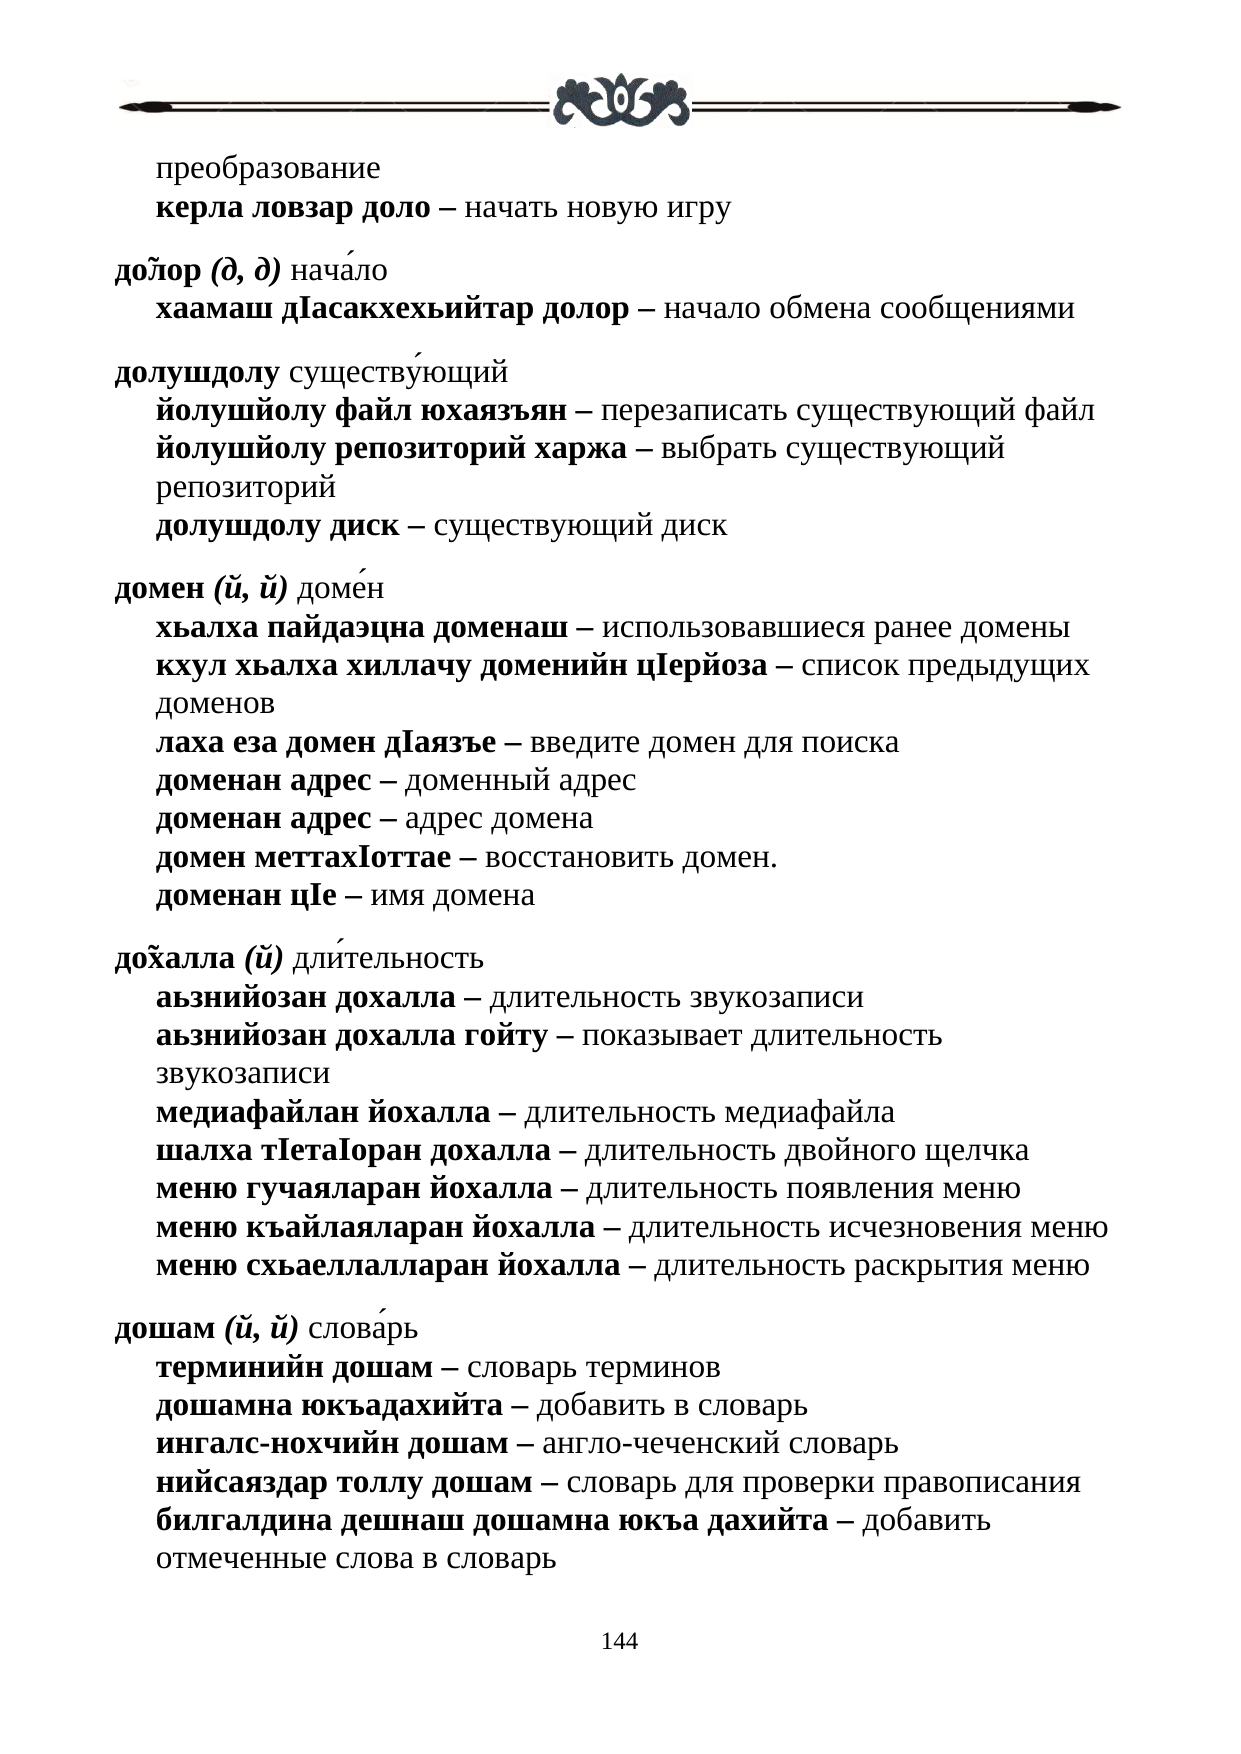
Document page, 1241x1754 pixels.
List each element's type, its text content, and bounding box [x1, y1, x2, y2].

text преобразование керла ловзар доло – начать новую игру [114, 148, 1122, 224]
text до̃лор (д, д) нача́ло хаамаш дIасакхехьийтар долор – начало обмена сообщениями [114, 249, 1122, 326]
text до̃халла (й) дли́тельность аьзнийозан дохалла – длительность звукозаписи аьзнийозан дохалла гойту – показывает длительность звукозаписи медиафайлан йохалла – длительность медиафайла шалха тIетаIоран дохалла – длительность двойного щелчка меню гучаяларан йохалла – длительность появления меню меню къайлаяларан йохалла – длительность исчезновения меню меню схьаеллалларан йохалла – длительность раскрытия меню [114, 938, 1122, 1283]
text домен (й, й) доме́н хьалха пайдаэцна доменаш – использовавшиеся ранее домены кхул хьалха хиллачу доменийн цIерйоза – список предыдущих доменов лаха еза домен дIаязъе – введите домен для поиска доменан адрес – доменный адрес доменан адрес – адрес домена домен меттахIоттае – восстановить домен. доменан цIе – имя домена [114, 568, 1122, 913]
text дошам (й, й) слова́рь терминийн дошам – словарь терминов дошамна юкъадахийта – добавить в словарь ингалс-нохчийн дошам – англо-чеченский словарь нийсаяздар толлу дошам – словарь для проверки правописания билгалдина дешнаш дошамна юкъа дахийта – добавить отмеченные слова в словарь [114, 1308, 1122, 1576]
text долушдолу существу́ющий йолушйолу файл юхаязъян – перезаписать существующий файл йолушйолу репозиторий харжа – выбрать существующий репозиторий долушдолу диск – существующий диск [114, 351, 1122, 543]
